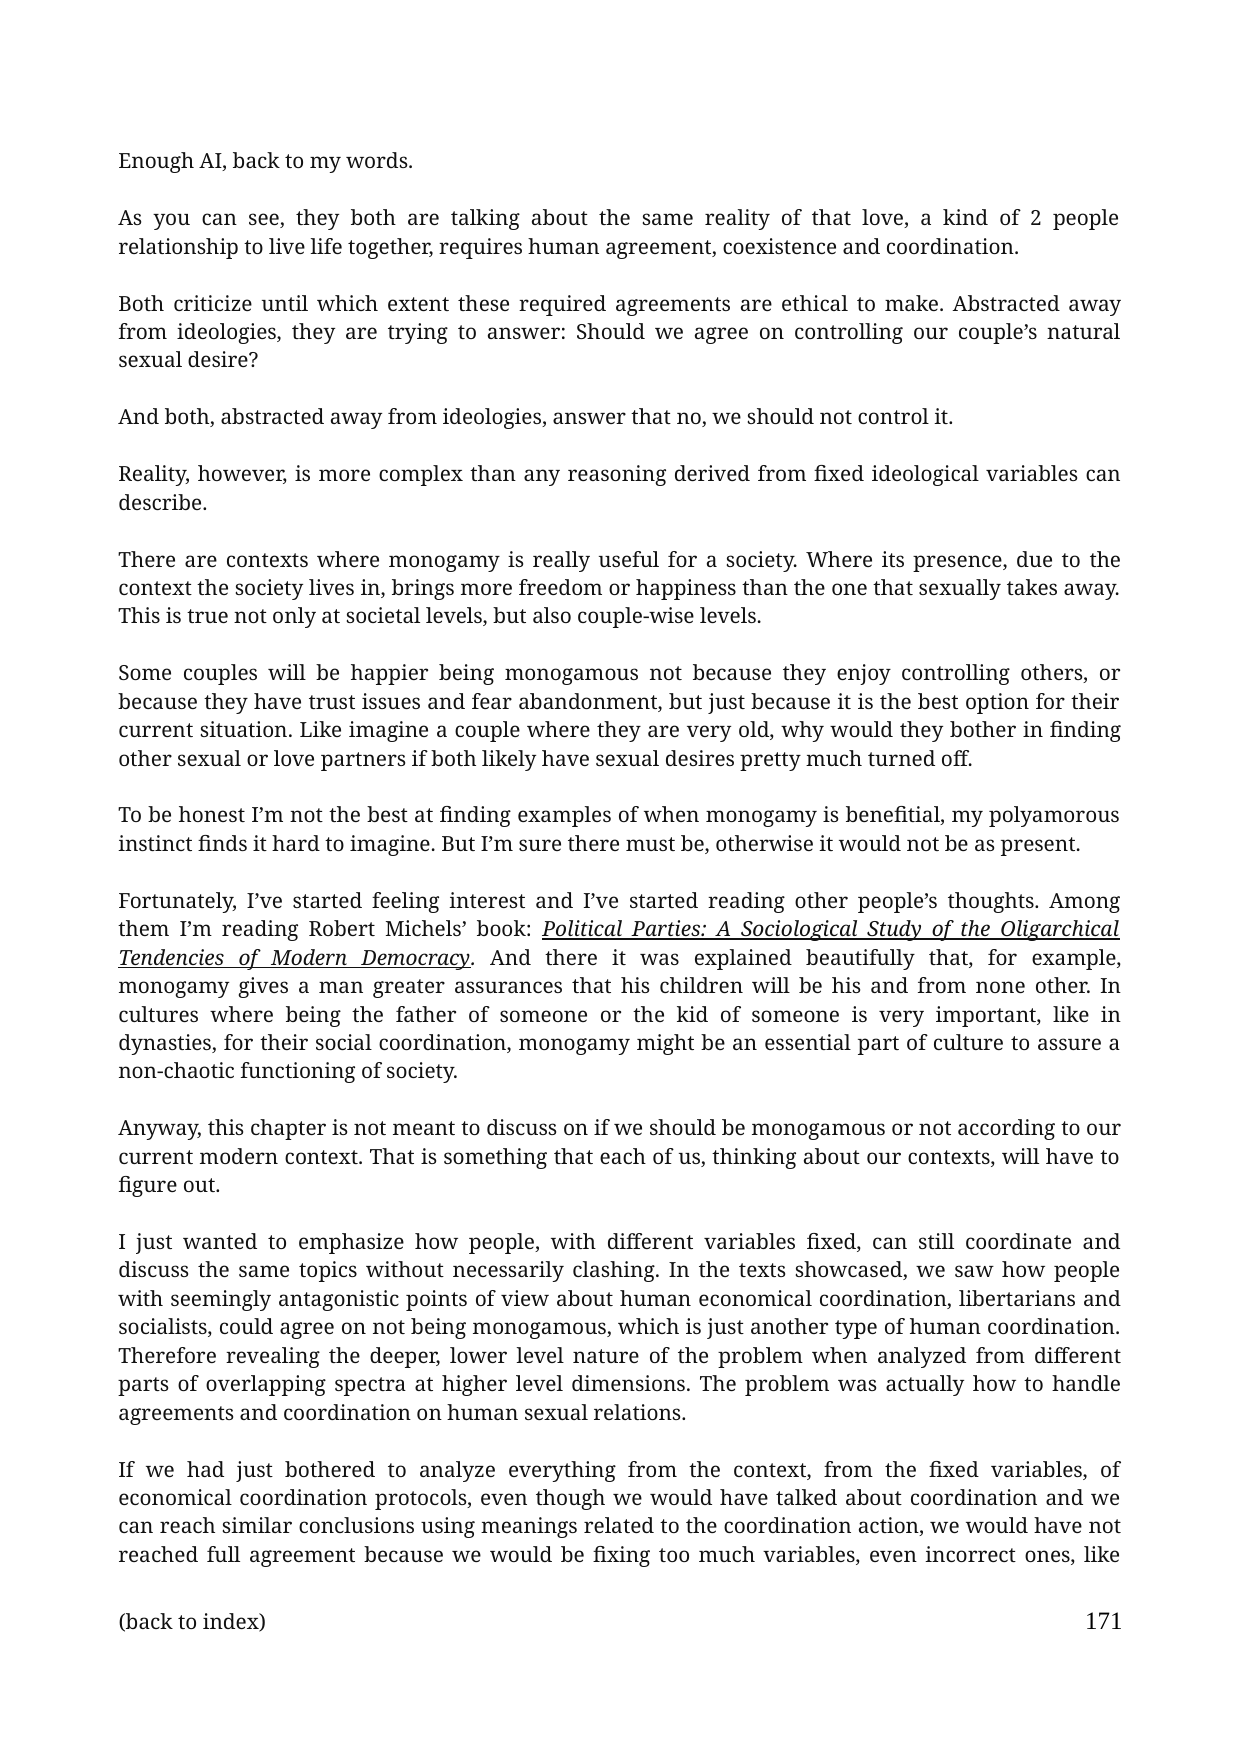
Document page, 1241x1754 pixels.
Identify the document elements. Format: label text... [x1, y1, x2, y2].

text Enough AI, back to my words. [118, 147, 1122, 175]
text I just wanted to emphasize how people, with different variables fixed, can still coordinate and discuss the same topics without necessarily clashing. In the texts showcased, we saw how people with seemingly antagonistic points of view about human economical coordination, libertarians and socialists, could agree on not being monogamous, which is just another type of human coordination. Therefore revealing the deeper, lower level nature of the problem when analyzed from different parts of overlapping spectra at higher level dimensions. The problem was actually how to handle agreements and coordination on human sexual relations. [118, 1227, 1122, 1426]
text Reality, however, is more complex than any reasoning derived from fixed ideological variables can describe. [118, 459, 1122, 516]
text As you can see, they both are talking about the same reality of that love, a kind of 2 people relationship to live life together, requires human agreement, coexistence and coordination. [118, 203, 1122, 260]
text Some couples will be happier being monogamous not because they enjoy controlling others, or because they have trust issues and fear abandonment, but just because it is the best option for their current situation. Like imagine a couple where they are very old, why would they bother in finding other sexual or love partners if both likely have sexual desires pretty much turned off. [118, 658, 1122, 772]
text If we had just bothered to analyze everything from the context, from the fixed variables, of economical coordination protocols, even though we would have talked about coordination and we can reach similar conclusions using meanings related to the coordination action, we would have not reached full agreement because we would be fixing too much variables, even incorrect ones, like [118, 1455, 1122, 1568]
text Both criticize until which extent these required agreements are ethical to make. Abstracted away from ideologies, they are trying to answer: Should we agree on controlling our couple’s natural sexual desire? [118, 289, 1122, 374]
text Anyway, this chapter is not meant to discuss on if we should be monogamous or not according to our current modern context. That is something that each of us, thinking about our contexts, will have to figure out. [118, 1113, 1122, 1199]
text To be honest I’m not the best at finding examples of when monogamy is benefitial, my polyamorous instinct finds it hard to imagine. But I’m sure there must be, otherwise it would not be as present. [118, 801, 1122, 857]
text And both, abstracted away from ideologies, answer that no, we should not control it. [118, 402, 1122, 431]
text Fortunately, I’ve started feeling interest and I’ve started reading other people’s thoughts. Among them I’m reading Robert Michels’ book: Political Parties: A Sociological Study of the Oligarchical Tendencies of Modern Democracy. And there it was explained beautifully that, for example, monogamy gives a man greater assurances that his children will be his and from none other. In cultures where being the father of someone or the kid of someone is very important, like in dynasties, for their social coordination, monogamy might be an essential part of culture to assure a non-chaotic functioning of society. [118, 886, 1122, 1085]
text There are contexts where monogamy is really useful for a society. Where its presence, due to the context the society lives in, brings more freedom or happiness than the one that sexually takes away. This is true not only at societal levels, but also couple-wise levels. [118, 545, 1122, 630]
